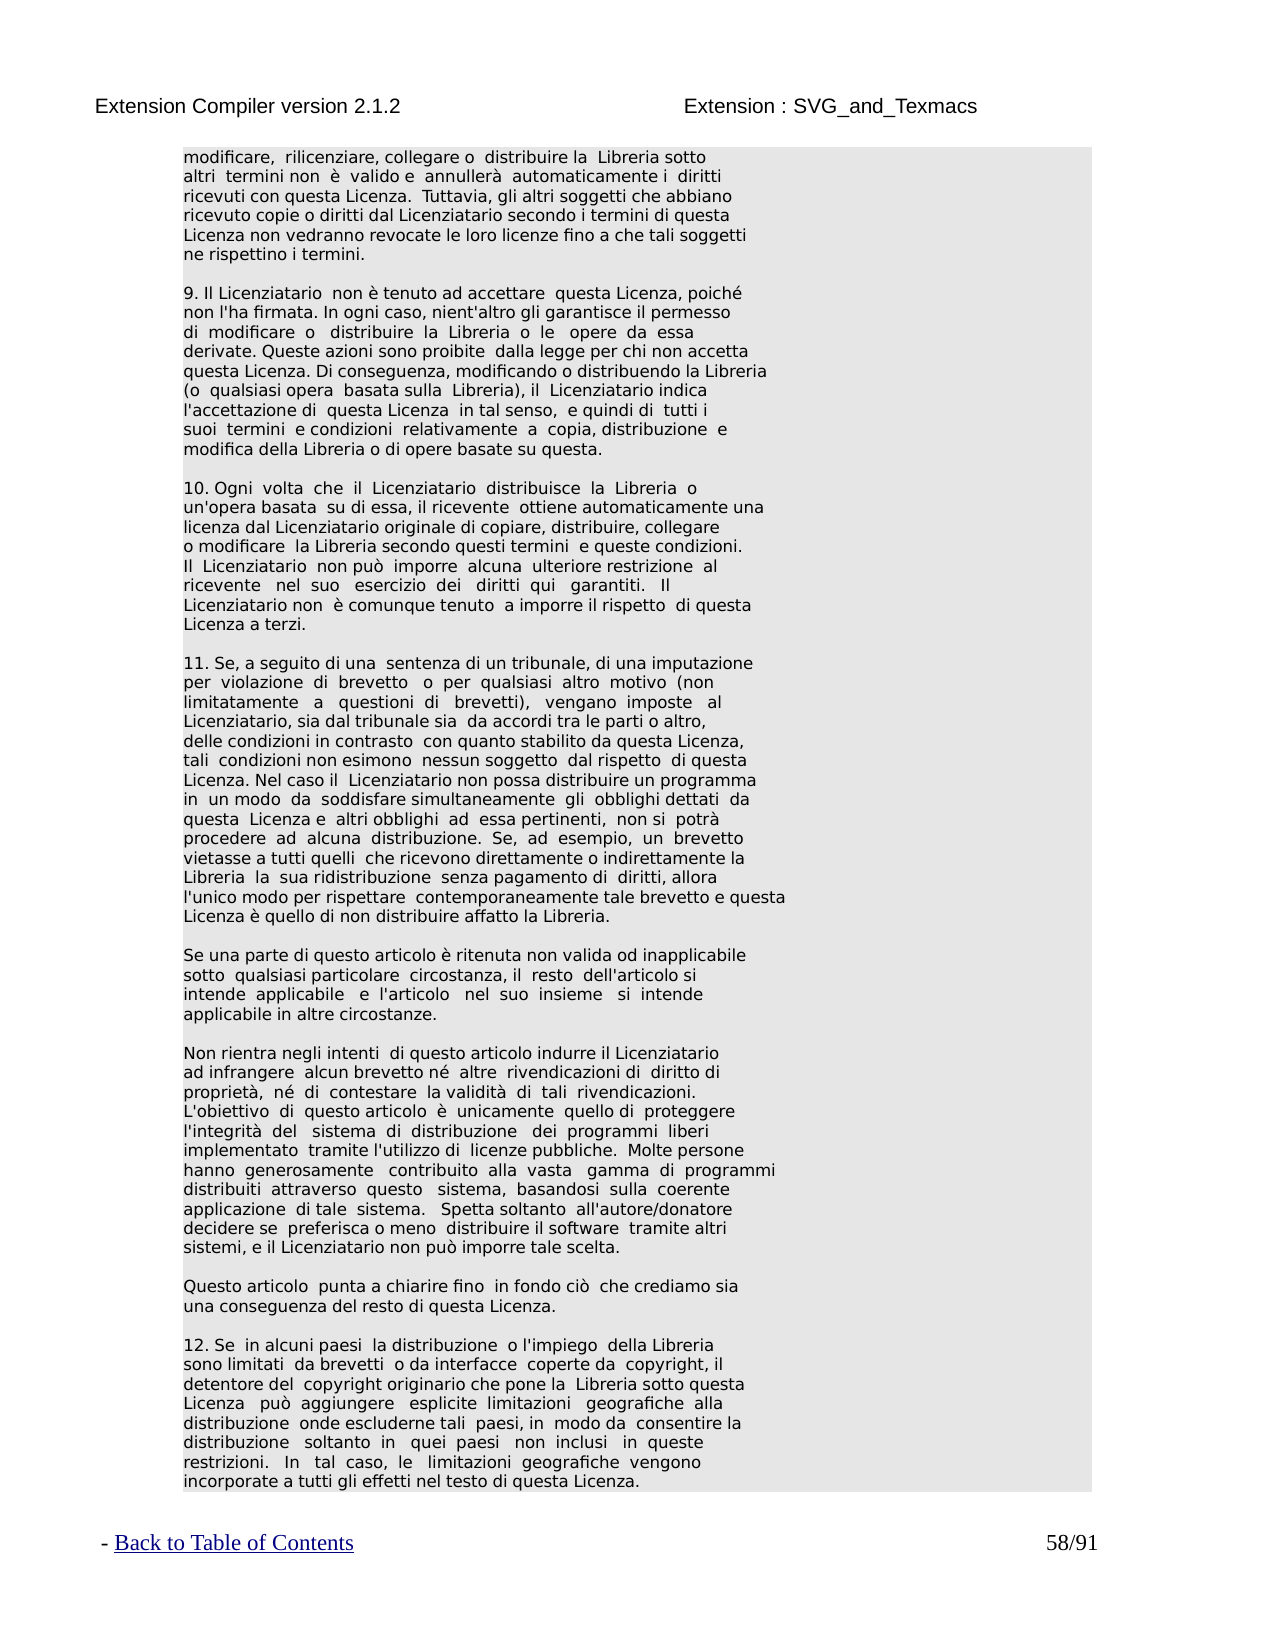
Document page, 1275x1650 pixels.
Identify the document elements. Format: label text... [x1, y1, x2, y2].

text (o qualsiasi opera basata sulla Libreria), il Licenziatario indica [183, 381, 1092, 401]
text distribuiti attraverso questo sistema, basandosi sulla coerente [183, 1180, 1092, 1199]
text sono limitati da brevetti o da interfacce coperte da copyright, il [183, 1355, 1092, 1375]
text Libreria la sua ridistribuzione senza pagamento di diritti, allora [183, 868, 1092, 888]
text non l'ha firmata. In ogni caso, nient'altro gli garantisce il permesso [183, 303, 1092, 323]
text modificare, rilicenziare, collegare o distribuire la Libreria sotto [183, 147, 1092, 167]
text procedere ad alcuna distribuzione. Se, ad esempio, un brevetto [183, 829, 1092, 849]
text Licenza è quello di non distribuire affatto la Libreria. [183, 907, 1092, 927]
text questa Licenza e altri obblighi ad essa pertinenti, non si potrà [183, 810, 1092, 829]
text Licenza non vedranno revocate le loro licenze fino a che tali soggetti [183, 225, 1092, 245]
text distribuzione soltanto in quei paesi non inclusi in queste [183, 1433, 1092, 1453]
text sotto qualsiasi particolare circostanza, il resto dell'articolo si [183, 966, 1092, 985]
text Licenza può aggiungere esplicite limitazioni geografiche alla [183, 1394, 1092, 1414]
text restrizioni. In tal caso, le limitazioni geografiche vengono [183, 1453, 1092, 1472]
text l'integrità del sistema di distribuzione dei programmi liberi [183, 1121, 1092, 1141]
text per violazione di brevetto o per qualsiasi altro motivo (non [183, 673, 1092, 693]
text Questo articolo punta a chiarire fino in fondo ciò che crediamo sia [183, 1277, 1092, 1297]
text proprietà, né di contestare la validità di tali rivendicazioni. [183, 1082, 1092, 1102]
text Il Licenziatario non può imporre alcuna ulteriore restrizione al [183, 557, 1092, 576]
text ne rispettino i termini. [183, 245, 1092, 264]
text Licenziatario, sia dal tribunale sia da accordi tra le parti o altro, [183, 712, 1092, 732]
text Licenza. Nel caso il Licenziatario non possa distribuire un programma [183, 771, 1092, 790]
text ricevuto copie o diritti dal Licenziatario secondo i termini di questa [183, 206, 1092, 225]
text delle condizioni in contrasto con quanto stabilito da questa Licenza, [183, 732, 1092, 751]
text licenza dal Licenziatario originale di copiare, distribuire, collegare [183, 518, 1092, 537]
text derivate. Queste azioni sono proibite dalla legge per chi non accetta [183, 342, 1092, 362]
text hanno generosamente contribuito alla vasta gamma di programmi [183, 1160, 1092, 1180]
text ad infrangere alcun brevetto né altre rivendicazioni di diritto di [183, 1063, 1092, 1082]
text un'opera basata su di essa, il ricevente ottiene automaticamente una [183, 498, 1092, 518]
text Licenziatario non è comunque tenuto a imporre il rispetto di questa [183, 596, 1092, 615]
text di modificare o distribuire la Libreria o le opere da essa [183, 323, 1092, 342]
text 10. Ogni volta che il Licenziatario distribuisce la Libreria o [183, 479, 1092, 498]
text l'unico modo per rispettare contemporaneamente tale brevetto e questa [183, 888, 1092, 907]
text 12. Se in alcuni paesi la distribuzione o l'impiego della Libreria [183, 1336, 1092, 1355]
text incorporate a tutti gli effetti nel testo di questa Licenza. [183, 1472, 1092, 1492]
text applicabile in altre circostanze. [183, 1004, 1092, 1024]
text vietasse a tutti quelli che ricevono direttamente o indirettamente la [183, 849, 1092, 868]
text questa Licenza. Di conseguenza, modificando o distribuendo la Libreria [183, 362, 1092, 381]
text Licenza a terzi. [183, 615, 1092, 634]
text 11. Se, a seguito di una sentenza di un tribunale, di una imputazione [183, 654, 1092, 673]
text altri termini non è valido e annullerà automaticamente i diritti [183, 167, 1092, 186]
text l'accettazione di questa Licenza in tal senso, e quindi di tutti i [183, 401, 1092, 420]
text applicazione di tale sistema. Spetta soltanto all'autore/donatore [183, 1199, 1092, 1219]
text distribuzione onde escluderne tali paesi, in modo da consentire la [183, 1414, 1092, 1433]
text decidere se preferisca o meno distribuire il software tramite altri [183, 1219, 1092, 1238]
text modifica della Libreria o di opere basate su questa. [183, 440, 1092, 459]
text suoi termini e condizioni relativamente a copia, distribuzione e [183, 420, 1092, 440]
text Se una parte di questo articolo è ritenuta non valida od inapplicabile [183, 946, 1092, 966]
text una conseguenza del resto di questa Licenza. [183, 1297, 1092, 1316]
text limitatamente a questioni di brevetti), vengano imposte al [183, 693, 1092, 712]
text implementato tramite l'utilizzo di licenze pubbliche. Molte persone [183, 1141, 1092, 1160]
text sistemi, e il Licenziatario non può imporre tale scelta. [183, 1238, 1092, 1258]
text ricevente nel suo esercizio dei diritti qui garantiti. Il [183, 576, 1092, 596]
text 9. Il Licenziatario non è tenuto ad accettare questa Licenza, poiché [183, 284, 1092, 303]
text in un modo da soddisfare simultaneamente gli obblighi dettati da [183, 790, 1092, 810]
text intende applicabile e l'articolo nel suo insieme si intende [183, 985, 1092, 1004]
text detentore del copyright originario che pone la Libreria sotto questa [183, 1375, 1092, 1394]
text ricevuti con questa Licenza. Tuttavia, gli altri soggetti che abbiano [183, 186, 1092, 206]
text Non rientra negli intenti di questo articolo indurre il Licenziatario [183, 1043, 1092, 1063]
text L'obiettivo di questo articolo è unicamente quello di proteggere [183, 1102, 1092, 1121]
text tali condizioni non esimono nessun soggetto dal rispetto di questa [183, 751, 1092, 771]
text o modificare la Libreria secondo questi termini e queste condizioni. [183, 537, 1092, 557]
